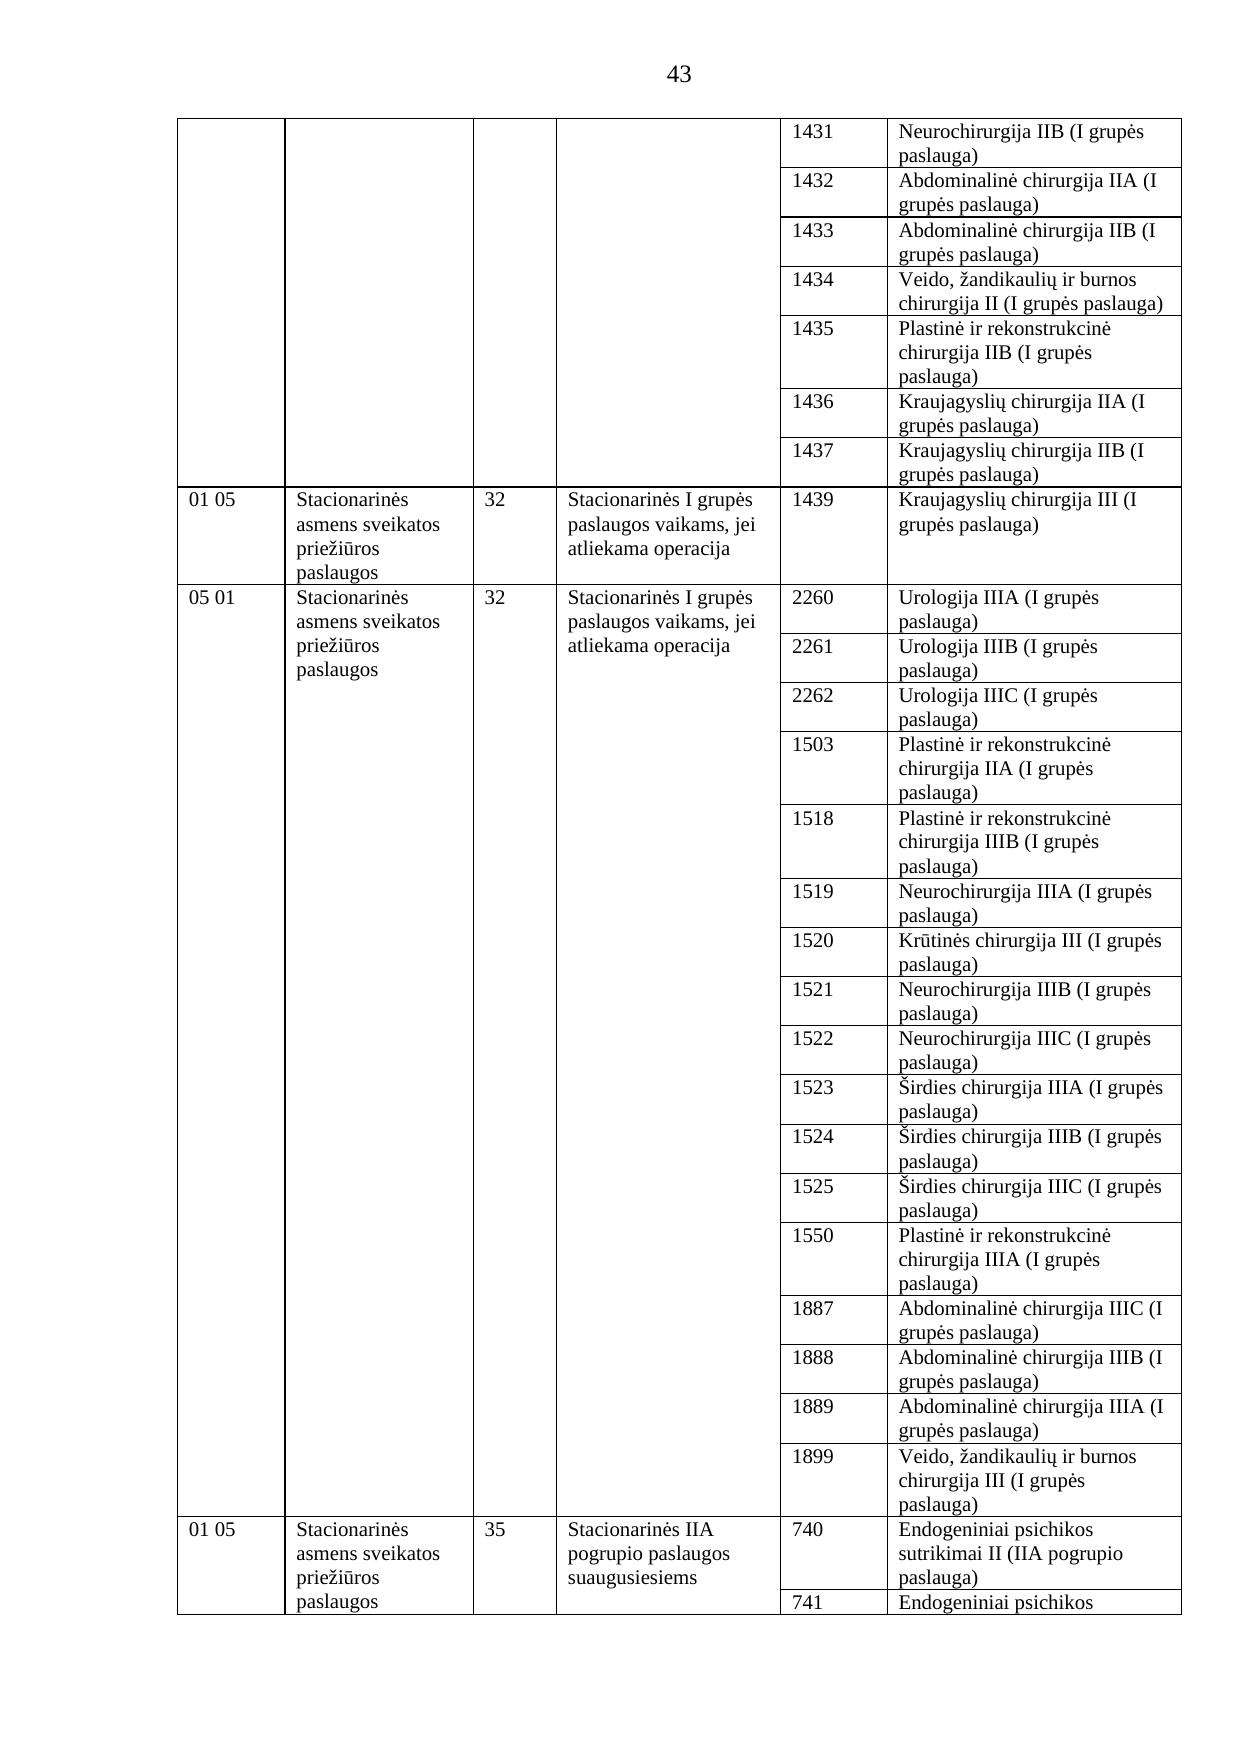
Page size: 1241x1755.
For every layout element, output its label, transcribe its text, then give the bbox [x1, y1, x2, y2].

table_cell 05 01 [178, 585, 284, 1516]
table_cell [286, 119, 473, 486]
table_cell 1889 [781, 1394, 887, 1442]
table_cell 2261 [781, 634, 887, 682]
table_cell Krūtinės chirurgija III (I grupės paslauga) [888, 928, 1181, 976]
table_cell Kraujagyslių chirurgija III (I grupės paslauga) [888, 488, 1181, 584]
table_cell Širdies chirurgija IIIA (I grupės paslauga) [888, 1075, 1181, 1123]
table_cell 740 [781, 1517, 887, 1589]
table_cell Neurochirurgija IIIB (I grupės paslauga) [888, 977, 1181, 1025]
table_cell 1520 [781, 928, 887, 976]
table_cell 1888 [781, 1345, 887, 1393]
table_cell Abdominalinė chirurgija IIB (I grupės paslauga) [888, 218, 1181, 266]
table_cell 1521 [781, 977, 887, 1025]
table_cell 35 [474, 1517, 556, 1614]
table_cell [557, 119, 780, 486]
table_cell Urologija IIIB (I grupės paslauga) [888, 634, 1181, 682]
table_cell 1431 [781, 119, 887, 167]
table_cell Kraujagyslių chirurgija IIA (I grupės paslauga) [888, 389, 1181, 437]
table_cell Plastinė ir rekonstrukcinė chirurgija IIB (I grupės paslauga) [888, 316, 1181, 388]
table_cell 01 05 [178, 488, 284, 584]
table_cell 32 [474, 488, 556, 584]
table_cell Endogeniniai psichikos sutrikimai II (IIA pogrupio paslauga) [888, 1517, 1181, 1589]
table_cell 1432 [781, 168, 887, 216]
table_cell 1437 [781, 438, 887, 486]
table_cell Stacionarinės I grupės paslaugos vaikams, jei atliekama operacija [557, 488, 780, 584]
table_cell 01 05 [178, 1517, 284, 1614]
table_cell Stacionarinės IIA pogrupio paslaugos suaugusiesiems [557, 1517, 780, 1614]
table_cell Širdies chirurgija IIIC (I grupės paslauga) [888, 1174, 1181, 1222]
table_cell Veido, žandikaulių ir burnos chirurgija II (I grupės paslauga) [888, 267, 1181, 315]
table_cell [178, 119, 284, 486]
table_cell Neurochirurgija IIIA (I grupės paslauga) [888, 879, 1181, 927]
table_cell Neurochirurgija IIB (I grupės paslauga) [888, 119, 1181, 167]
table_cell 1550 [781, 1223, 887, 1295]
table_cell Plastinė ir rekonstrukcinė chirurgija IIIA (I grupės paslauga) [888, 1223, 1181, 1295]
table_cell Abdominalinė chirurgija IIA (I grupės paslauga) [888, 168, 1181, 216]
table_cell 1434 [781, 267, 887, 315]
table_cell Širdies chirurgija IIIB (I grupės paslauga) [888, 1125, 1181, 1173]
table_cell Urologija IIIA (I grupės paslauga) [888, 585, 1181, 633]
table_cell Abdominalinė chirurgija IIIA (I grupės paslauga) [888, 1394, 1181, 1442]
table_cell Abdominalinė chirurgija IIIC (I grupės paslauga) [888, 1296, 1181, 1344]
table_cell 1899 [781, 1444, 887, 1516]
table_cell 1524 [781, 1125, 887, 1173]
table_cell 2262 [781, 683, 887, 731]
table_cell Plastinė ir rekonstrukcinė chirurgija IIIB (I grupės paslauga) [888, 805, 1181, 878]
table_cell 1887 [781, 1296, 887, 1344]
table_cell Veido, žandikaulių ir burnos chirurgija III (I grupės paslauga) [888, 1444, 1181, 1516]
table_cell Urologija IIIC (I grupės paslauga) [888, 683, 1181, 731]
table_cell [474, 119, 556, 486]
table_cell Kraujagyslių chirurgija IIB (I grupės paslauga) [888, 438, 1181, 486]
table_cell 32 [474, 585, 556, 1516]
table_cell 1435 [781, 316, 887, 388]
table_cell 741 [781, 1590, 887, 1614]
table_cell 2260 [781, 585, 887, 633]
table_cell Stacionarinės asmens sveikatos priežiūros paslaugos [286, 1517, 473, 1614]
table_cell 1525 [781, 1174, 887, 1222]
table_cell 1439 [781, 488, 887, 584]
table_cell Stacionarinės asmens sveikatos priežiūros paslaugos [286, 585, 473, 1516]
table_cell 1433 [781, 218, 887, 266]
table_cell Neurochirurgija IIIC (I grupės paslauga) [888, 1026, 1181, 1074]
table_cell Plastinė ir rekonstrukcinė chirurgija IIA (I grupės paslauga) [888, 732, 1181, 804]
table_cell 1436 [781, 389, 887, 437]
table_cell Stacionarinės asmens sveikatos priežiūros paslaugos [286, 488, 473, 584]
table_cell Abdominalinė chirurgija IIIB (I grupės paslauga) [888, 1345, 1181, 1393]
table_cell 1519 [781, 879, 887, 927]
table_cell Stacionarinės I grupės paslaugos vaikams, jei atliekama operacija [557, 585, 780, 1516]
table_cell 1518 [781, 805, 887, 878]
table_cell 1522 [781, 1026, 887, 1074]
table_cell 1503 [781, 732, 887, 804]
table_cell Endogeniniai psichikos [888, 1590, 1181, 1614]
table_cell 1523 [781, 1075, 887, 1123]
